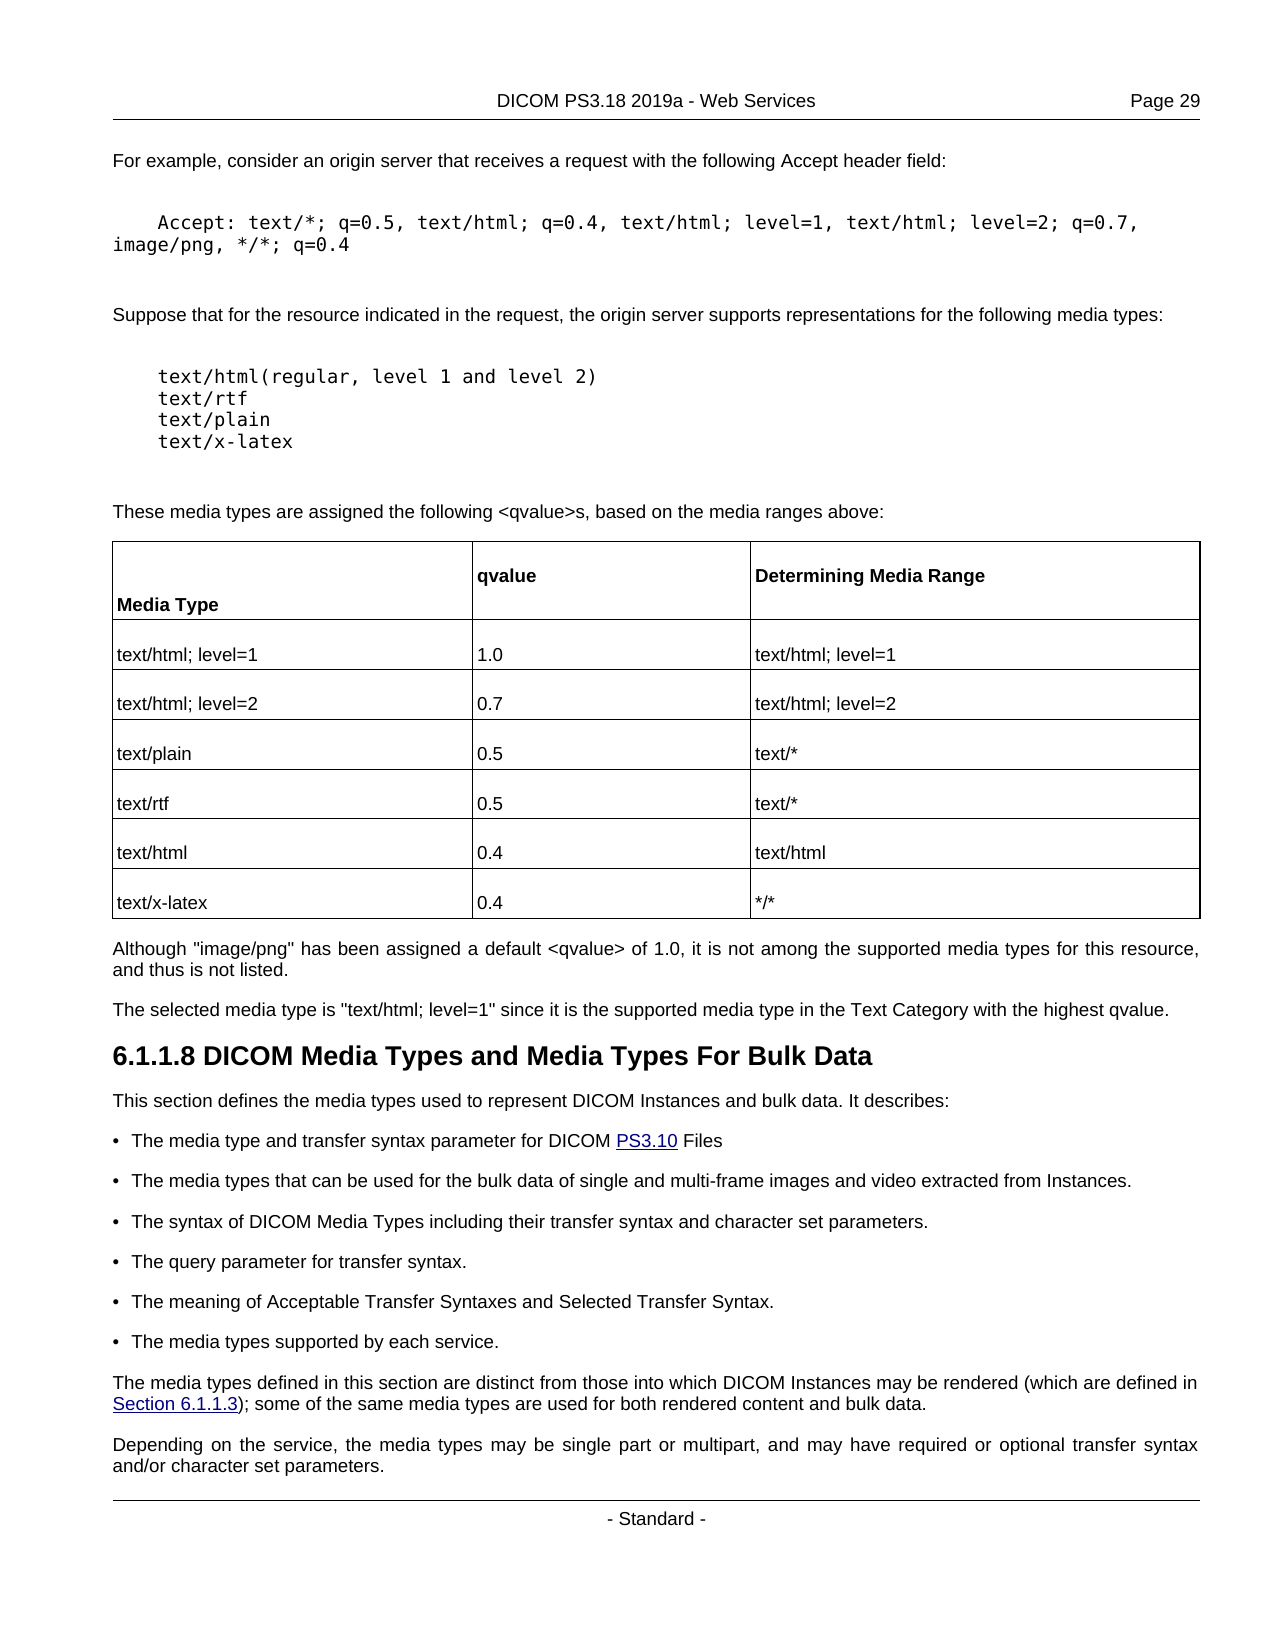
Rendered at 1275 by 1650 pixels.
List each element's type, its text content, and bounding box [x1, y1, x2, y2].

text For example, consider an origin server that receives a request with the following Accept header field: [112, 150, 1200, 172]
table_cell text/rtf [113, 770, 472, 818]
text This section defines the media types used to represent DICOM Instances and bulk data. It describes: [112, 1089, 1200, 1111]
table_cell 1.0 [473, 620, 750, 669]
list The query parameter for transfer syntax. [112, 1251, 1200, 1272]
text These media types are assigned the following <qvalue>s, based on the media ranges above: [112, 501, 1200, 522]
table_cell text/html [751, 819, 1199, 868]
table_cell text/* [751, 770, 1199, 818]
text Although "image/png" has been assigned a default <qvalue> of 1.0, it is not among the supported media types for this resource, and thus is not listed. [112, 937, 1200, 980]
text text/html(regular, level 1 and level 2) text/rtf text/plain text/x-latex [112, 344, 1200, 482]
table_cell 0.5 [473, 770, 750, 818]
table_cell */* [751, 869, 1199, 917]
text The selected media type is "text/html; level=1" since it is the supported media type in the Text Category with the highest qvalue. [112, 999, 1200, 1021]
table_cell text/* [751, 720, 1199, 768]
list The syntax of DICOM Media Types including their transfer syntax and character set parameters. [112, 1210, 1200, 1232]
table_header qvalue [473, 542, 750, 619]
table_cell text/html; level=2 [751, 670, 1199, 719]
text 6.1.1.8 DICOM Media Types and Media Types For Bulk Data [112, 1039, 1200, 1071]
text Suppose that for the resource indicated in the request, the origin server supports representations for the following media types: [112, 303, 1200, 325]
table_cell 0.4 [473, 819, 750, 868]
list The media types supported by each service. [112, 1331, 1200, 1353]
table_header Media Type [113, 542, 472, 619]
table_cell 0.5 [473, 720, 750, 768]
text Accept: text/*; q=0.5, text/html; q=0.4, text/html; level=1, text/html; level=2; q=0.7, image/png, */*; q=0.4 [112, 190, 1200, 285]
table_cell text/html; level=2 [113, 670, 472, 719]
table_cell text/html; level=1 [751, 620, 1199, 669]
table_header Determining Media Range [751, 542, 1199, 619]
table_cell 0.4 [473, 869, 750, 917]
list The media types that can be used for the bulk data of single and multi-frame images and video extracted from Instances. [112, 1170, 1200, 1192]
table_cell text/x-latex [113, 869, 472, 917]
table_cell text/html; level=1 [113, 620, 472, 669]
text Depending on the service, the media types may be single part or multipart, and may have required or optional transfer syntax and/or character set parameters. [112, 1433, 1200, 1477]
list The meaning of Acceptable Transfer Syntaxes and Selected Transfer Syntax. [112, 1291, 1200, 1313]
table_cell 0.7 [473, 670, 750, 719]
text The media types defined in this section are distinct from those into which DICOM Instances may be rendered (which are defined in Section 6.1.1.3); some of the same media types are used for both rendered content and bulk data. [112, 1372, 1200, 1415]
list The media type and transfer syntax parameter for DICOM PS3.10 Files [112, 1130, 1200, 1151]
table_cell text/plain [113, 720, 472, 768]
table_cell text/html [113, 819, 472, 868]
